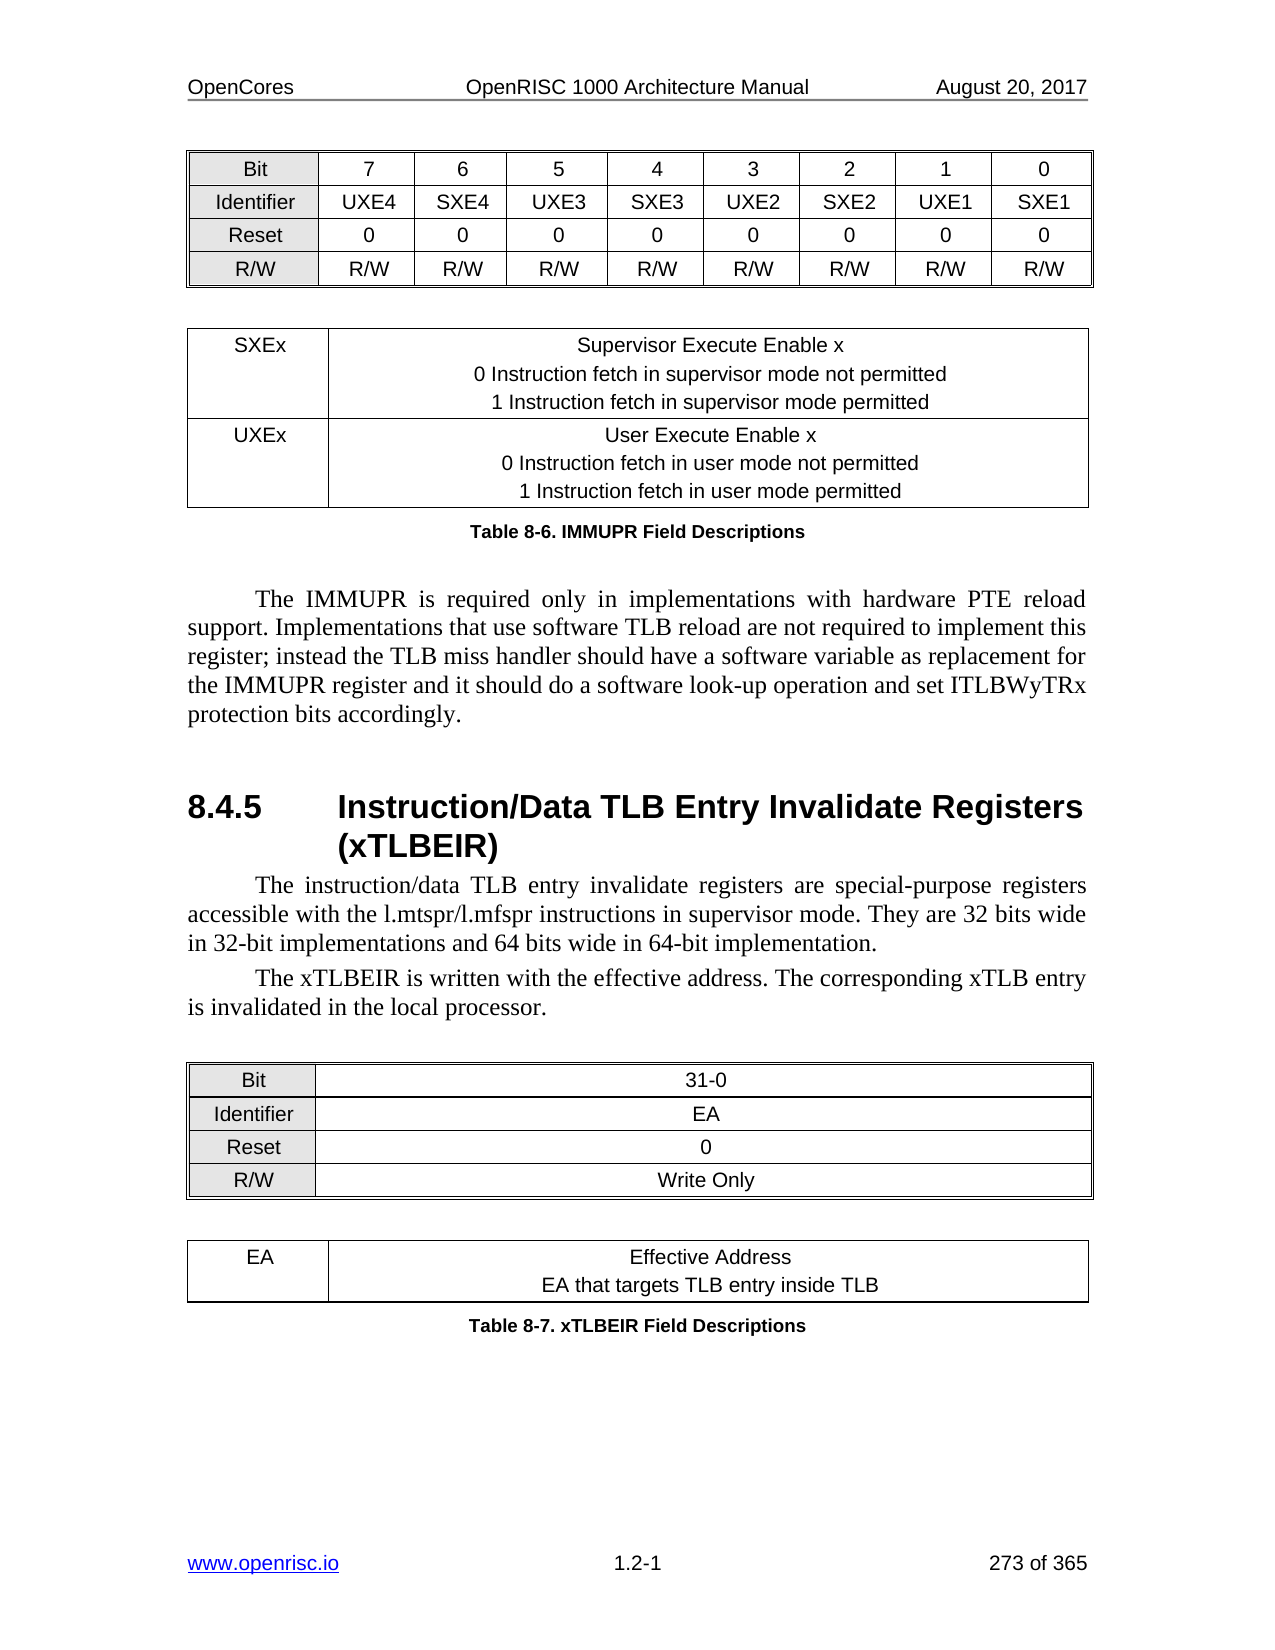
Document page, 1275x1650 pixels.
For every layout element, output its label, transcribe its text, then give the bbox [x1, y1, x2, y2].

table_cell R/W [800, 252, 895, 284]
table_header 4 [608, 153, 703, 184]
table_cell 0 [507, 219, 607, 251]
table_cell R/W [190, 1164, 315, 1196]
text The IMMUPR is required only in implementations with hardware PTE reload support. Implementations that use software TLB reload are not required to implement this register; instead the TLB miss handler should have a software variable as replacement for the IMMUPR register and it should do a software look-up operation and set ITLBWyTRx protection bits accordingly. [187, 584, 1087, 727]
table_header Effective Address EA that targets TLB entry inside TLB [329, 1241, 1088, 1301]
table_cell SXE2 [800, 186, 895, 218]
table_cell EA [316, 1098, 1091, 1130]
table_header Bit [190, 1065, 315, 1096]
table_cell Reset [190, 219, 318, 251]
table_header 6 [415, 153, 506, 184]
table_header 2 [800, 153, 895, 184]
table_header Supervisor Execute Enable x 0 Instruction fetch in supervisor mode not permitted 1 Instruction fetch in supervisor mode permitted [329, 329, 1088, 418]
table_cell SXE4 [415, 186, 506, 218]
table_header EA [188, 1241, 328, 1301]
table_cell 0 [319, 219, 414, 251]
table_header 7 [319, 153, 414, 184]
table_cell UXE4 [319, 186, 414, 218]
table_cell 0 [608, 219, 703, 251]
table_cell 0 [800, 219, 895, 251]
table_cell R/W [992, 252, 1091, 284]
table_cell UXEx [188, 419, 328, 507]
table_header 5 [507, 153, 607, 184]
table_cell SXE3 [608, 186, 703, 218]
table_header 31-0 [316, 1065, 1091, 1096]
table_cell Identifier [190, 186, 318, 218]
table_cell R/W [608, 252, 703, 284]
text Table 8-7. xTLBEIR Field Descriptions [187, 1315, 1087, 1336]
table_cell User Execute Enable x 0 Instruction fetch in user mode not permitted 1 Instruction fetch in user mode permitted [329, 419, 1088, 507]
table_cell 0 [415, 219, 506, 251]
table_cell R/W [190, 252, 318, 284]
table_cell Reset [190, 1131, 315, 1163]
table_cell R/W [704, 252, 799, 284]
table_cell UXE1 [896, 186, 991, 218]
table_cell R/W [319, 252, 414, 284]
table_cell 0 [992, 219, 1091, 251]
table_cell 0 [316, 1131, 1091, 1163]
table_cell 0 [896, 219, 991, 251]
table_header SXEx [188, 329, 328, 418]
table_cell SXE1 [992, 186, 1091, 218]
text The xTLBEIR is written with the effective address. The corresponding xTLB entry is invalidated in the local processor. [187, 963, 1087, 1021]
table_header 0 [992, 153, 1091, 184]
table_cell Write Only [316, 1164, 1091, 1196]
subtitle Instruction/Data TLB Entry Invalidate Registers (xTLBEIR) [187, 787, 1087, 864]
text Table 8-6. IMMUPR Field Descriptions [187, 521, 1087, 542]
table_cell R/W [896, 252, 991, 284]
table_cell R/W [507, 252, 607, 284]
table_cell R/W [415, 252, 506, 284]
table_header Bit [190, 153, 318, 184]
table_cell Identifier [190, 1098, 315, 1130]
table_cell 0 [704, 219, 799, 251]
table_cell UXE2 [704, 186, 799, 218]
table_header 3 [704, 153, 799, 184]
table_cell UXE3 [507, 186, 607, 218]
text The instruction/data TLB entry invalidate registers are special-purpose registers accessible with the l.mtspr/l.mfspr instructions in supervisor mode. They are 32 bits wide in 32-bit implementations and 64 bits wide in 64-bit implementation. [187, 871, 1087, 957]
table_header 1 [896, 153, 991, 184]
